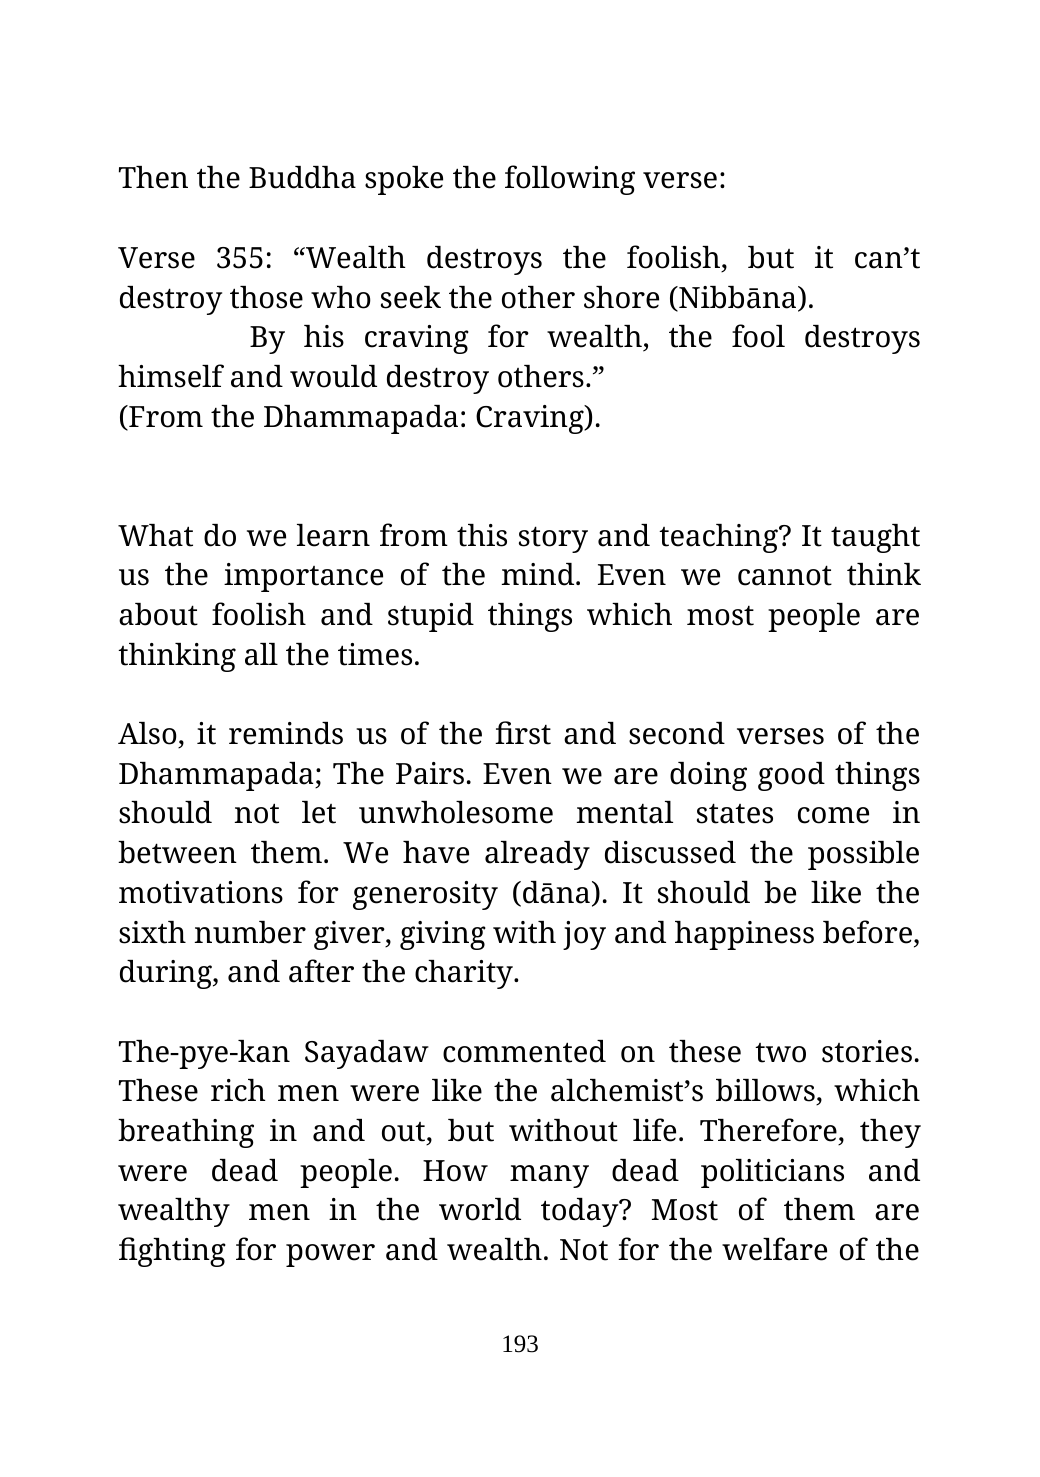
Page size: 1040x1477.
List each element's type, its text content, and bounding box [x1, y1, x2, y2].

text Then the Buddha spoke the following verse: [118, 118, 922, 197]
text Verse 355: “Wealth destroys the foolish, but it can’t destroy those who seek the other shore (Nibbāna). [118, 237, 922, 317]
text By his craving for wealth, the fool destroys himself and would destroy others.” (From the Dhammapada: Craving). [118, 317, 922, 436]
text What do we learn from this story and teaching? It taught us the importance of the mind. Even we cannot think about foolish and stupid things which most people are thinking all the times. Also, it reminds us of the first and second verses of the Dhammapada; The Pairs. Even we are doing good things should not let unwholesome mental states come in between them. We have already discussed the possible motivations for generosity (dāna). It should be like the sixth number giver, giving with joy and happiness before, during, and after the charity. The-pye-kan Sayadaw commented on these two stories. These rich men were like the alchemist’s billows, which breathing in and out, but without life. Therefore, they were dead people. How many dead politicians and wealthy men in the world today? Most of them are fighting for power and wealth. Not for the welfare of the [118, 515, 922, 1269]
